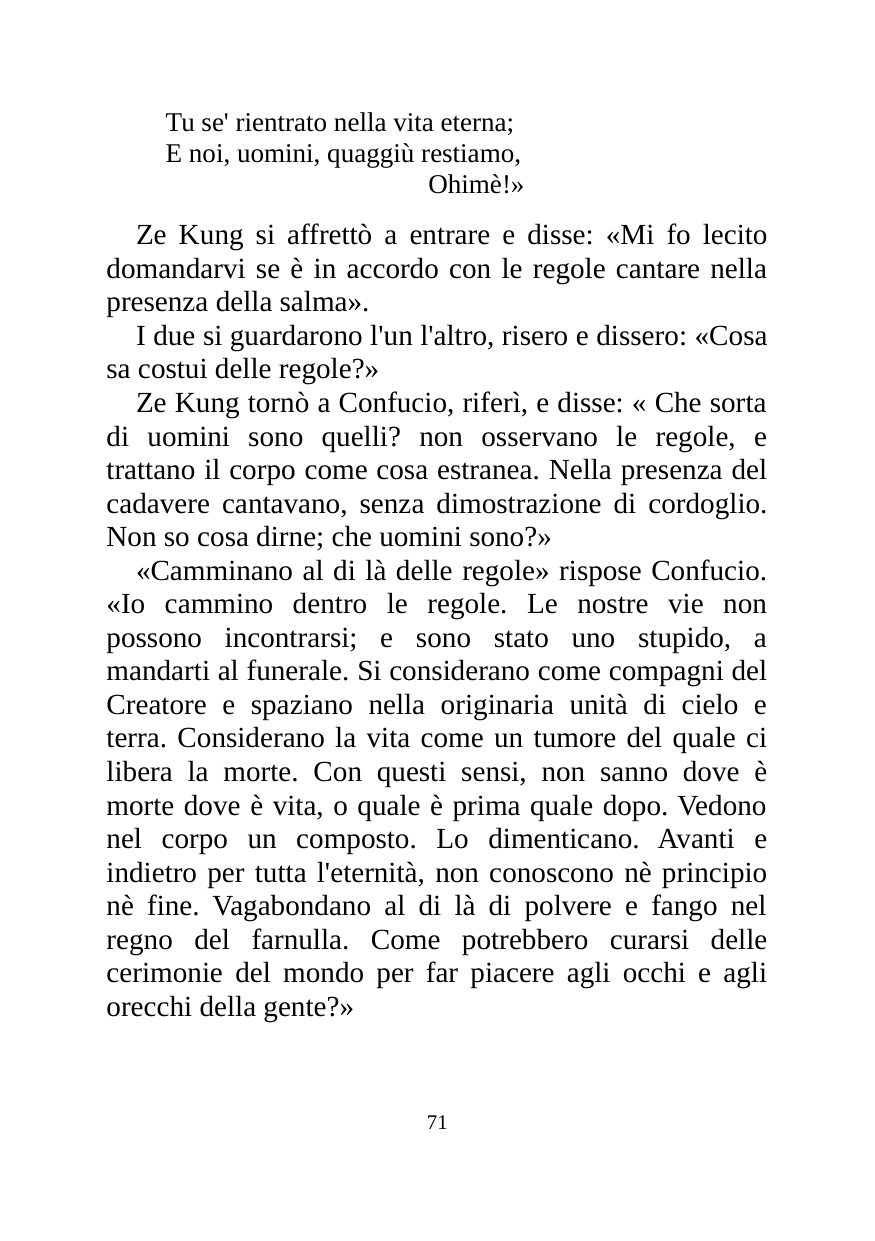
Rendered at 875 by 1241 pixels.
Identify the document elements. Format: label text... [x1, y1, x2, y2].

text Ohimè!» [428, 168, 768, 200]
text Tu se' rientrato nella vita eterna; E noi, uomini, quaggiù restiamo, [165, 106, 768, 168]
text Ze Kung si affrettò a entrare e disse: «Mi fo lecito domandarvi se è in accordo con le regole cantare nella presenza della salma». [106, 217, 768, 318]
text I due si guardarono l'un l'altro, risero e dissero: «Cosa sa costui delle regole?» [106, 318, 768, 385]
text Ze Kung tornò a Confucio, riferì, e disse: « Che sorta di uomini sono quelli? non osservano le regole, e trattano il corpo come cosa estranea. Nella presenza del cadavere cantavano, senza dimostrazione di cordoglio. Non so cosa dirne; che uomini sono?» [106, 385, 768, 553]
text «Camminano al di là delle regole» rispose Confucio. «Io cammino dentro le regole. Le nostre vie non possono incontrarsi; e sono stato uno stupido, a mandarti al funerale. Si considerano come compagni del Creatore e spaziano nella originaria unità di cielo e terra. Considerano la vita come un tumore del quale ci libera la morte. Con questi sensi, non sanno dove è morte dove è vita, o quale è prima quale dopo. Vedono nel corpo un composto. Lo dimenticano. Avanti e indietro per tutta l'eternità, non conoscono nè principio nè fine. Vagabondano al di là di polvere e fango nel regno del farnulla. Come potrebbero curarsi delle cerimonie del mondo per far piacere agli occhi e agli orecchi della gente?» [106, 553, 768, 1022]
